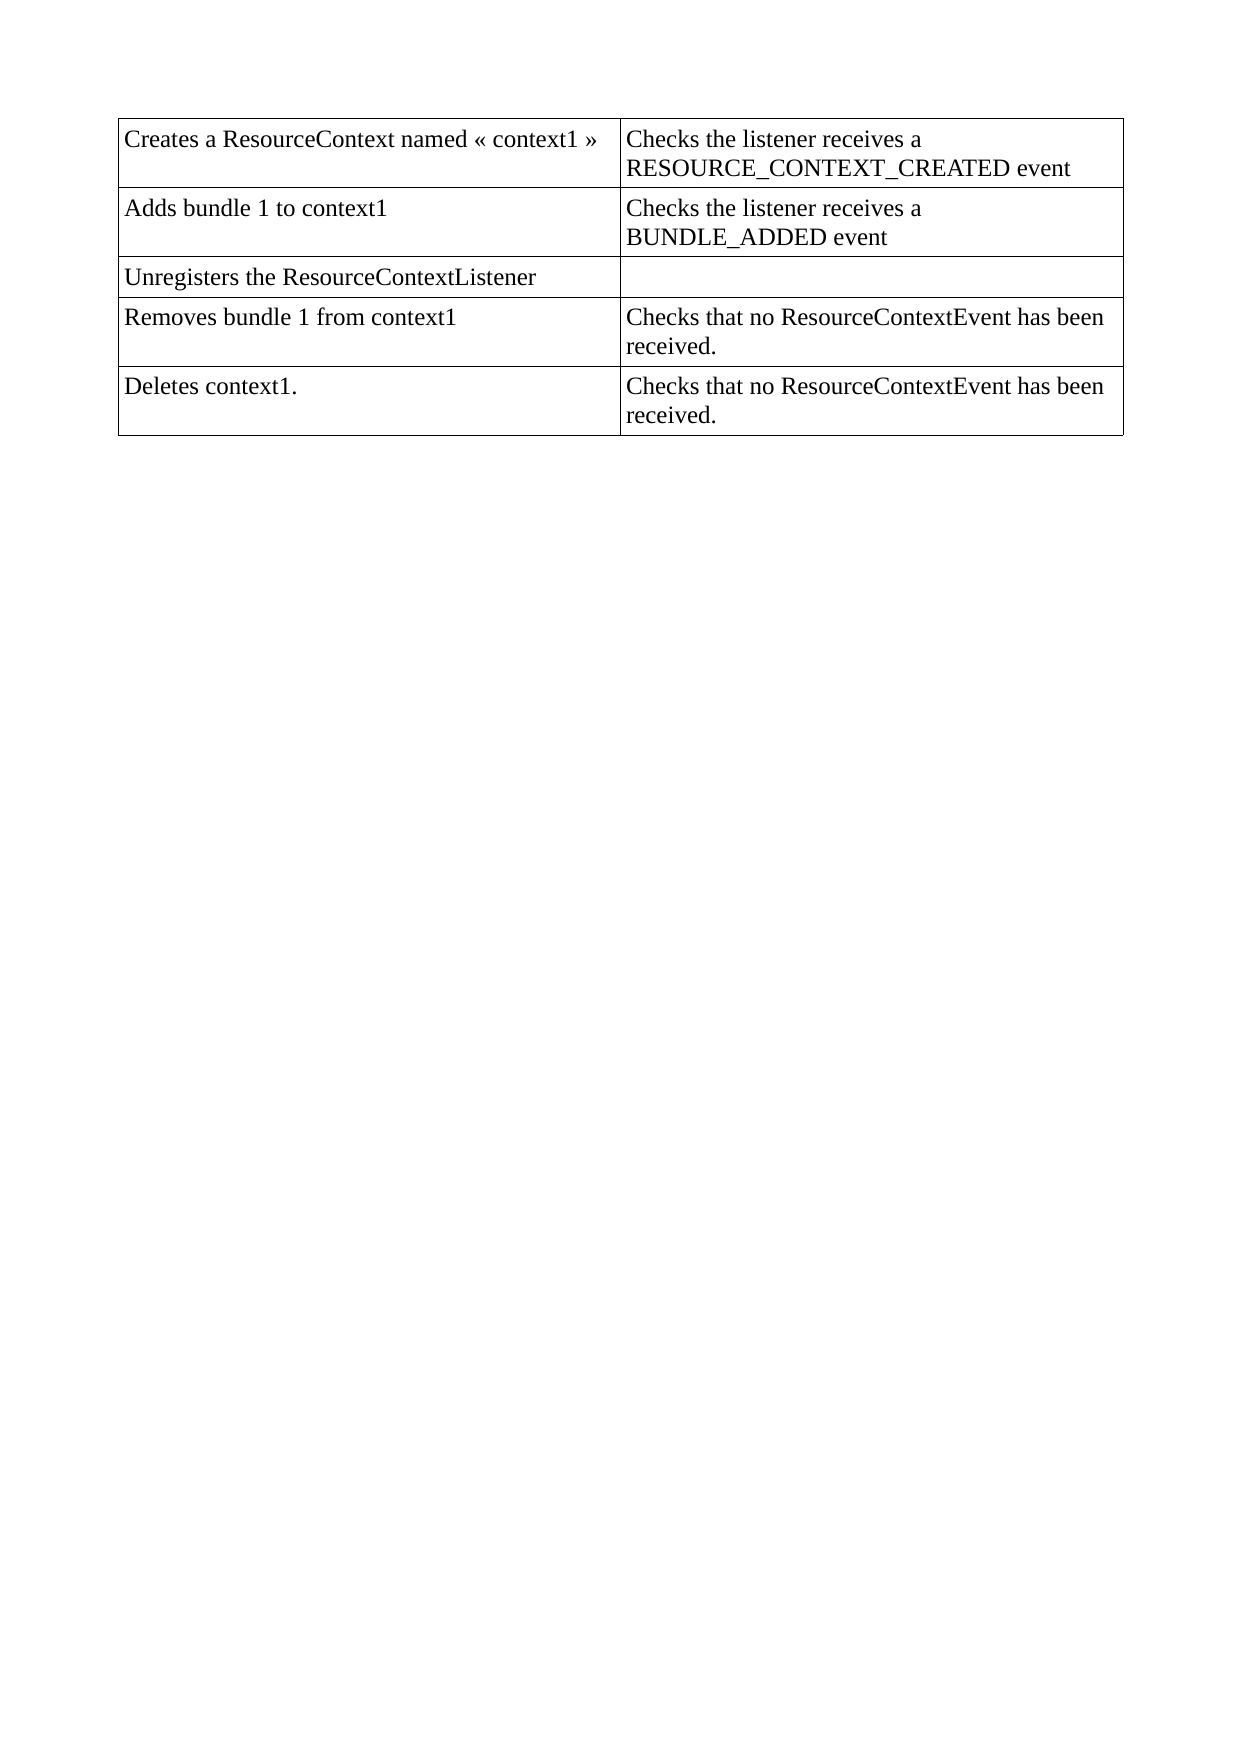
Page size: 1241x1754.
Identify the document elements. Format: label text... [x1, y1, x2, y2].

table_cell Unregisters the ResourceContextListener [119, 257, 620, 297]
table_cell Checks the listener receives a RESOURCE_CONTEXT_CREATED event [621, 119, 1123, 187]
table_cell Checks that no ResourceContextEvent has been received. [621, 367, 1123, 435]
table_cell Creates a ResourceContext named « context1 » [119, 119, 620, 187]
table_cell Checks the listener receives a BUNDLE_ADDED event [621, 188, 1123, 256]
table_cell Adds bundle 1 to context1 [119, 188, 620, 256]
table_cell Checks that no ResourceContextEvent has been received. [621, 298, 1123, 366]
table_cell Removes bundle 1 from context1 [119, 298, 620, 366]
table_cell Deletes context1. [119, 367, 620, 435]
table_cell [621, 257, 1123, 297]
